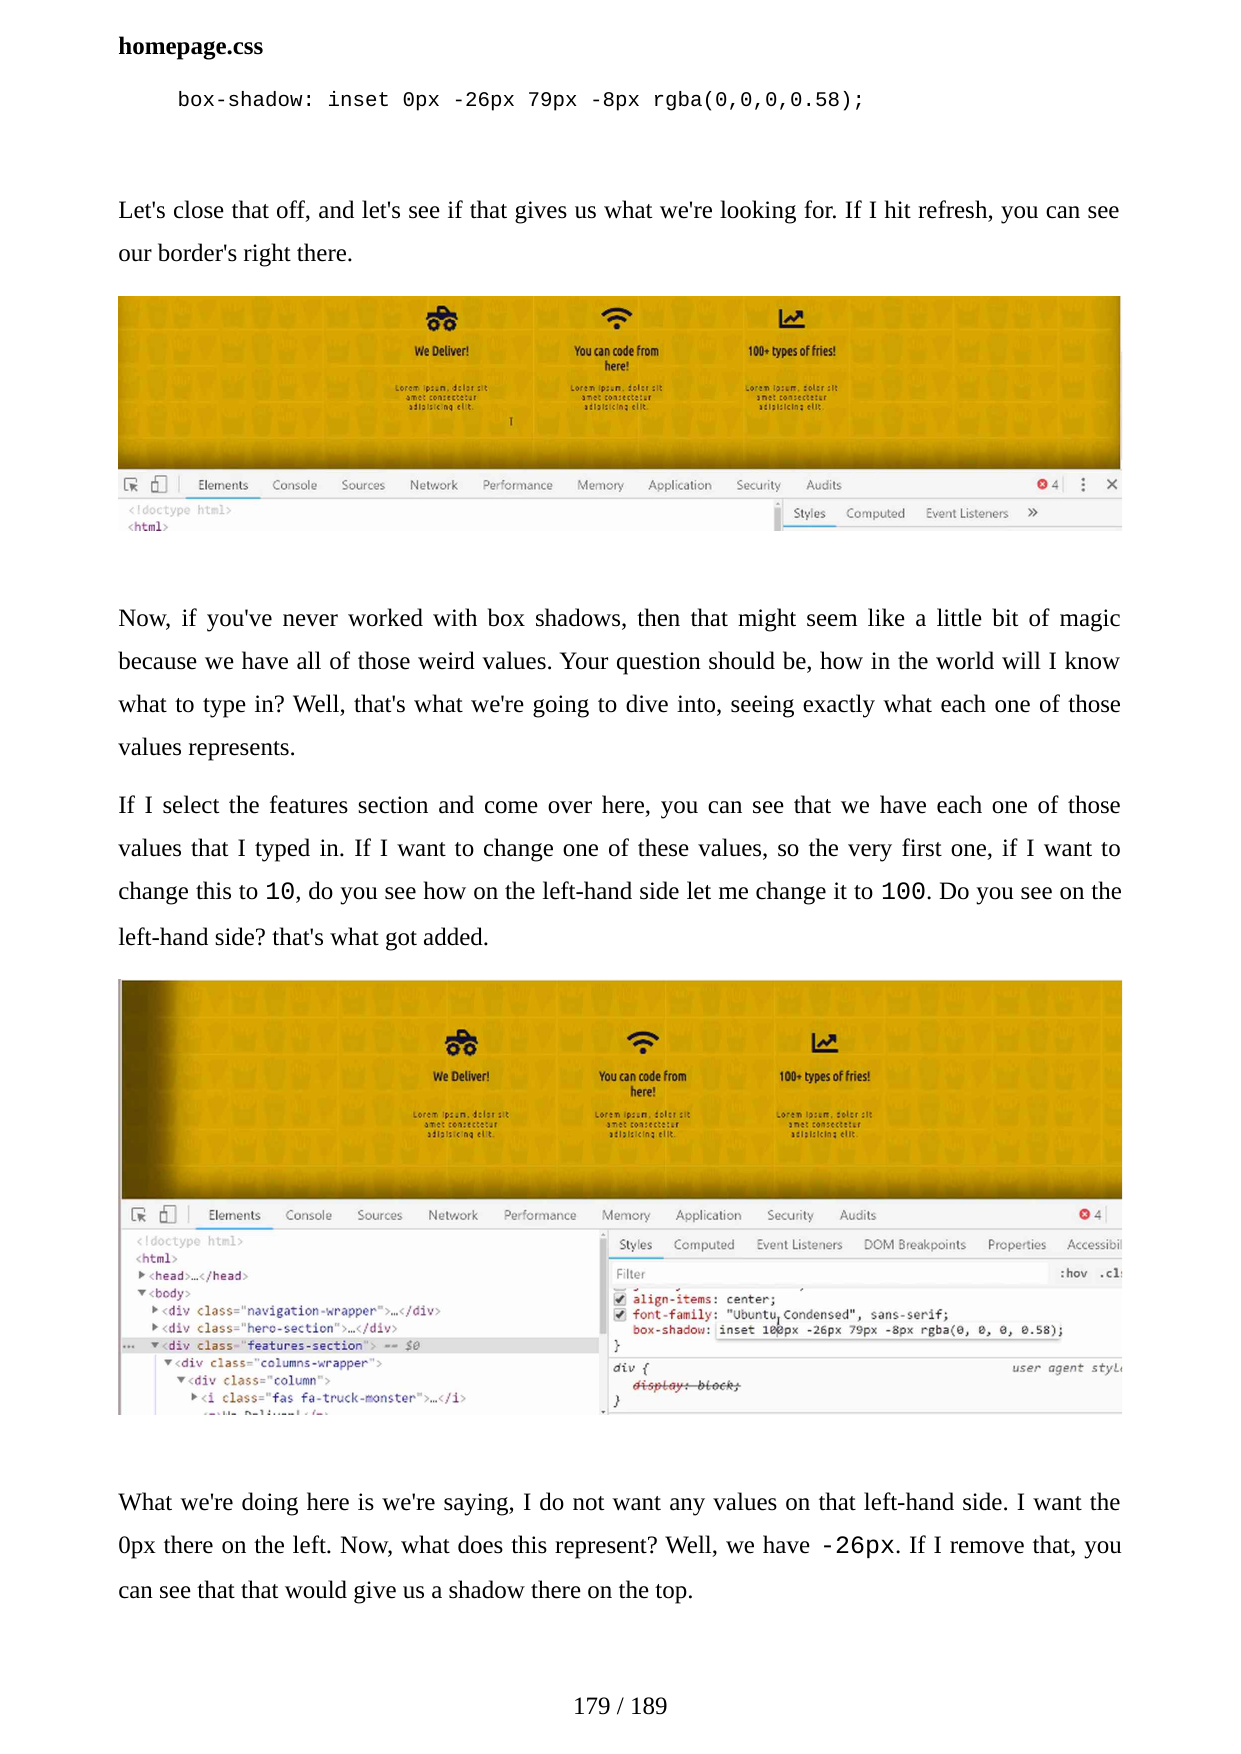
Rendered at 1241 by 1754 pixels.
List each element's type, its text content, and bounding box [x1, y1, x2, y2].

text homepage.css [118, 31, 1122, 60]
text Now, if you've never worked with box shadows, then that might seem like a little bit of magic because we have all of those weird values. Your question should be, how in the world will I know what to type in? Well, that's what we're going to dive into, seeing exactly what each one of those values represents. [118, 603, 1122, 761]
text What we're doing here is we're saying, I do not want any values on that left-hand side. I want the 0px there on the left. Now, what does this represent? Well, we have -26px. If I remove that, you can see that that would give us a shadow there on the top. [118, 1487, 1122, 1604]
picture [118, 296, 1123, 531]
picture [118, 979, 1123, 1415]
text If I select the features section and come over here, you can see that we have each one of those values that I typed in. If I want to change one of these values, so the very first one, if I want to change this to 10, do you see how on the left-hand side let me change it to 100. Do you see on the left-hand side? that's what got added. [118, 790, 1122, 950]
text box-shadow: inset 0px -26px 79px -8px rgba(0,0,0,0.58); [177, 89, 1122, 113]
text Let's close that off, and let's see if that gives us what we're looking for. If I hit refresh, you can see our border's right there. [118, 195, 1122, 267]
